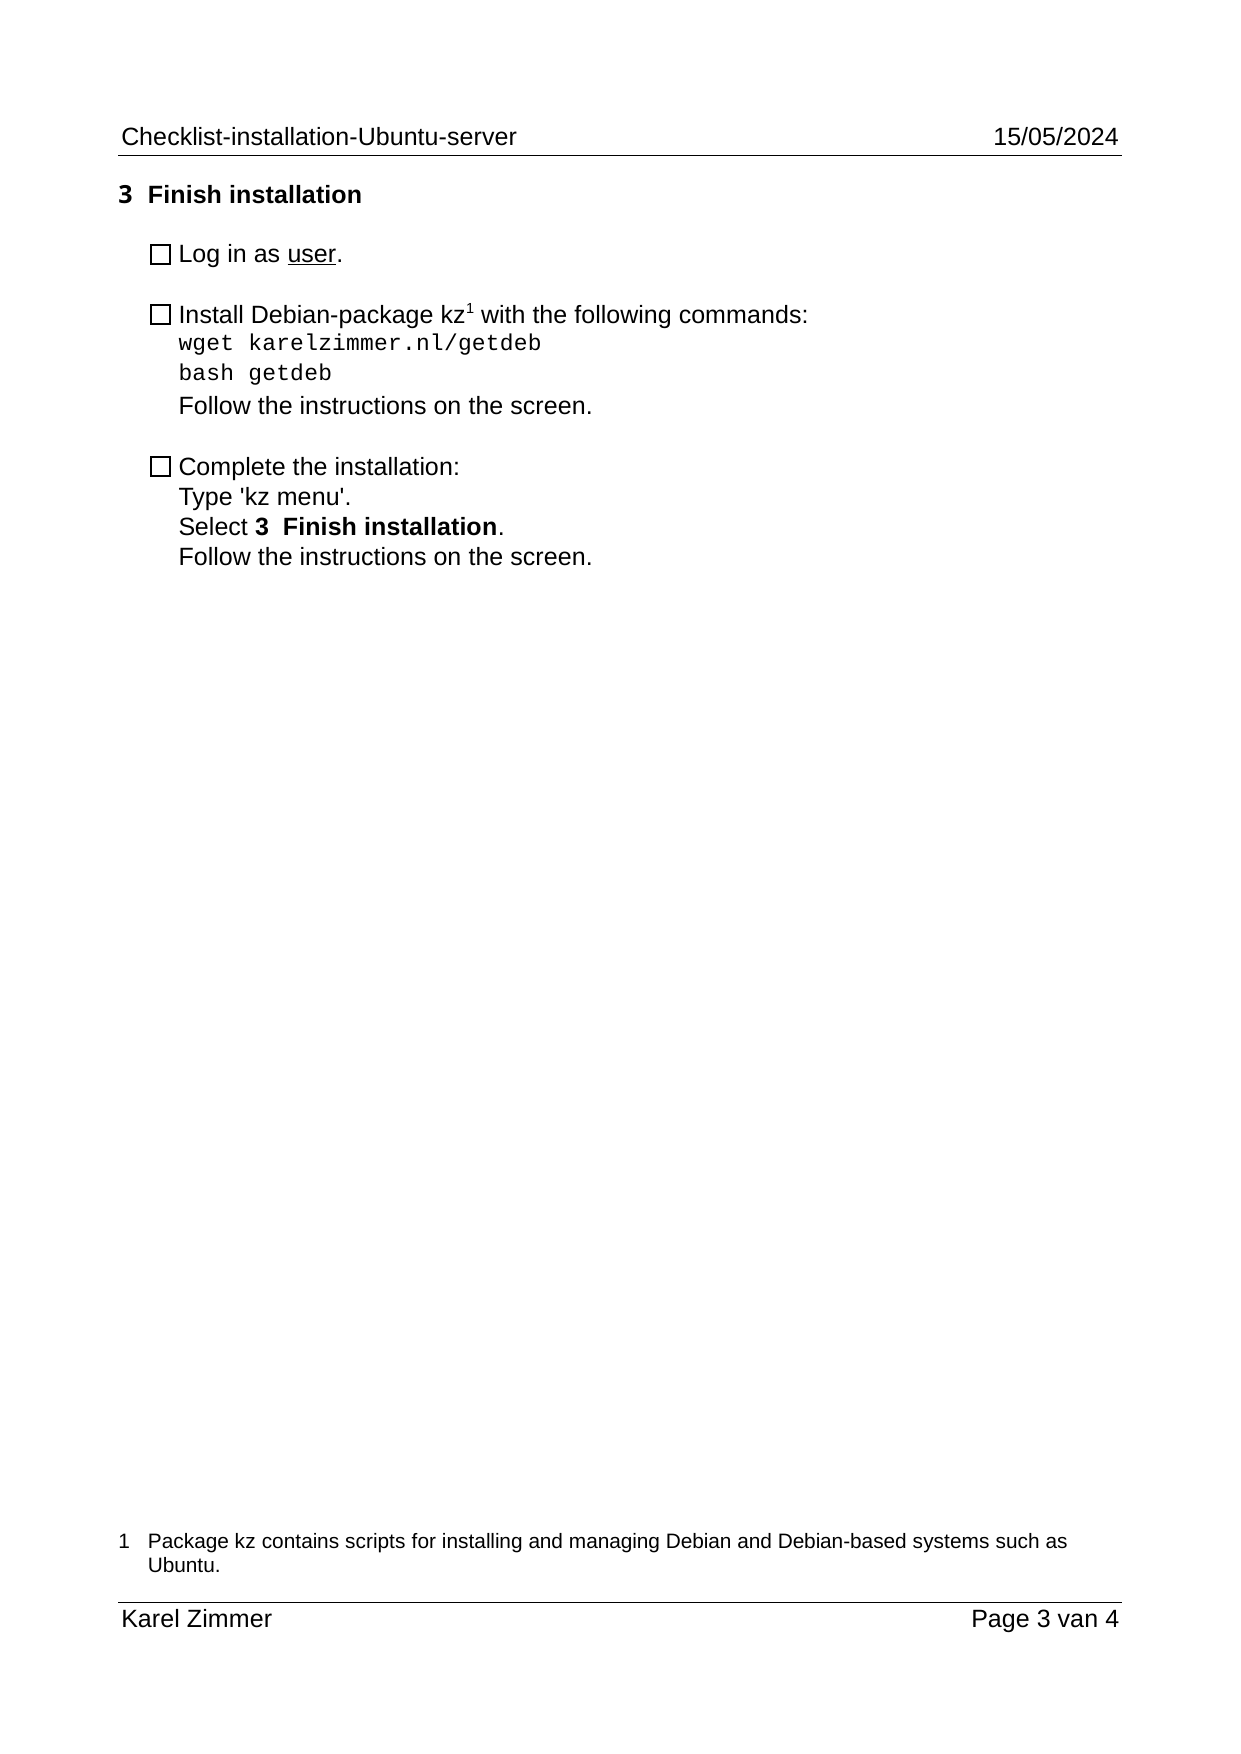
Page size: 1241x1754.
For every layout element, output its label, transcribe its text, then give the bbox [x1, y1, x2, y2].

table_cell wget karelzimmer.nl/getdeb [177, 330, 1122, 360]
table_cell [118, 451, 142, 482]
table_cell [118, 421, 142, 451]
table_header Log in as USER. [177, 239, 1122, 269]
table_header [118, 239, 142, 269]
table_cell Follow the instructions on the screen. [177, 391, 1122, 421]
table_cell [142, 482, 177, 512]
table_cell Install Debian-package kz with the following commands: [177, 300, 1122, 330]
table_cell [118, 482, 142, 512]
table_cell Type 'kz menu'. [177, 482, 1122, 512]
table_cell Follow the instructions on the screen. [177, 542, 1122, 572]
table_cell [142, 300, 177, 330]
table_cell Complete the installation: [177, 451, 1122, 482]
table_cell [142, 330, 177, 360]
table_cell [142, 391, 177, 421]
table_cell [118, 512, 142, 542]
table_cell [142, 512, 177, 542]
table_cell [118, 300, 142, 330]
table_cell [118, 542, 142, 572]
list Finish installation [118, 177, 1122, 211]
table_cell [177, 269, 1122, 300]
table_cell [142, 269, 177, 300]
table_cell [142, 542, 177, 572]
table_cell [177, 421, 1122, 451]
table_cell [118, 360, 142, 391]
table_cell [142, 451, 177, 482]
table_cell Select 3 Finish installation. [177, 512, 1122, 542]
table_cell [118, 391, 142, 421]
table_cell [118, 330, 142, 360]
table_cell [142, 360, 177, 391]
table_header [142, 239, 177, 269]
table_cell [142, 421, 177, 451]
table_cell [118, 269, 142, 300]
table_cell bash getdeb [177, 360, 1122, 391]
